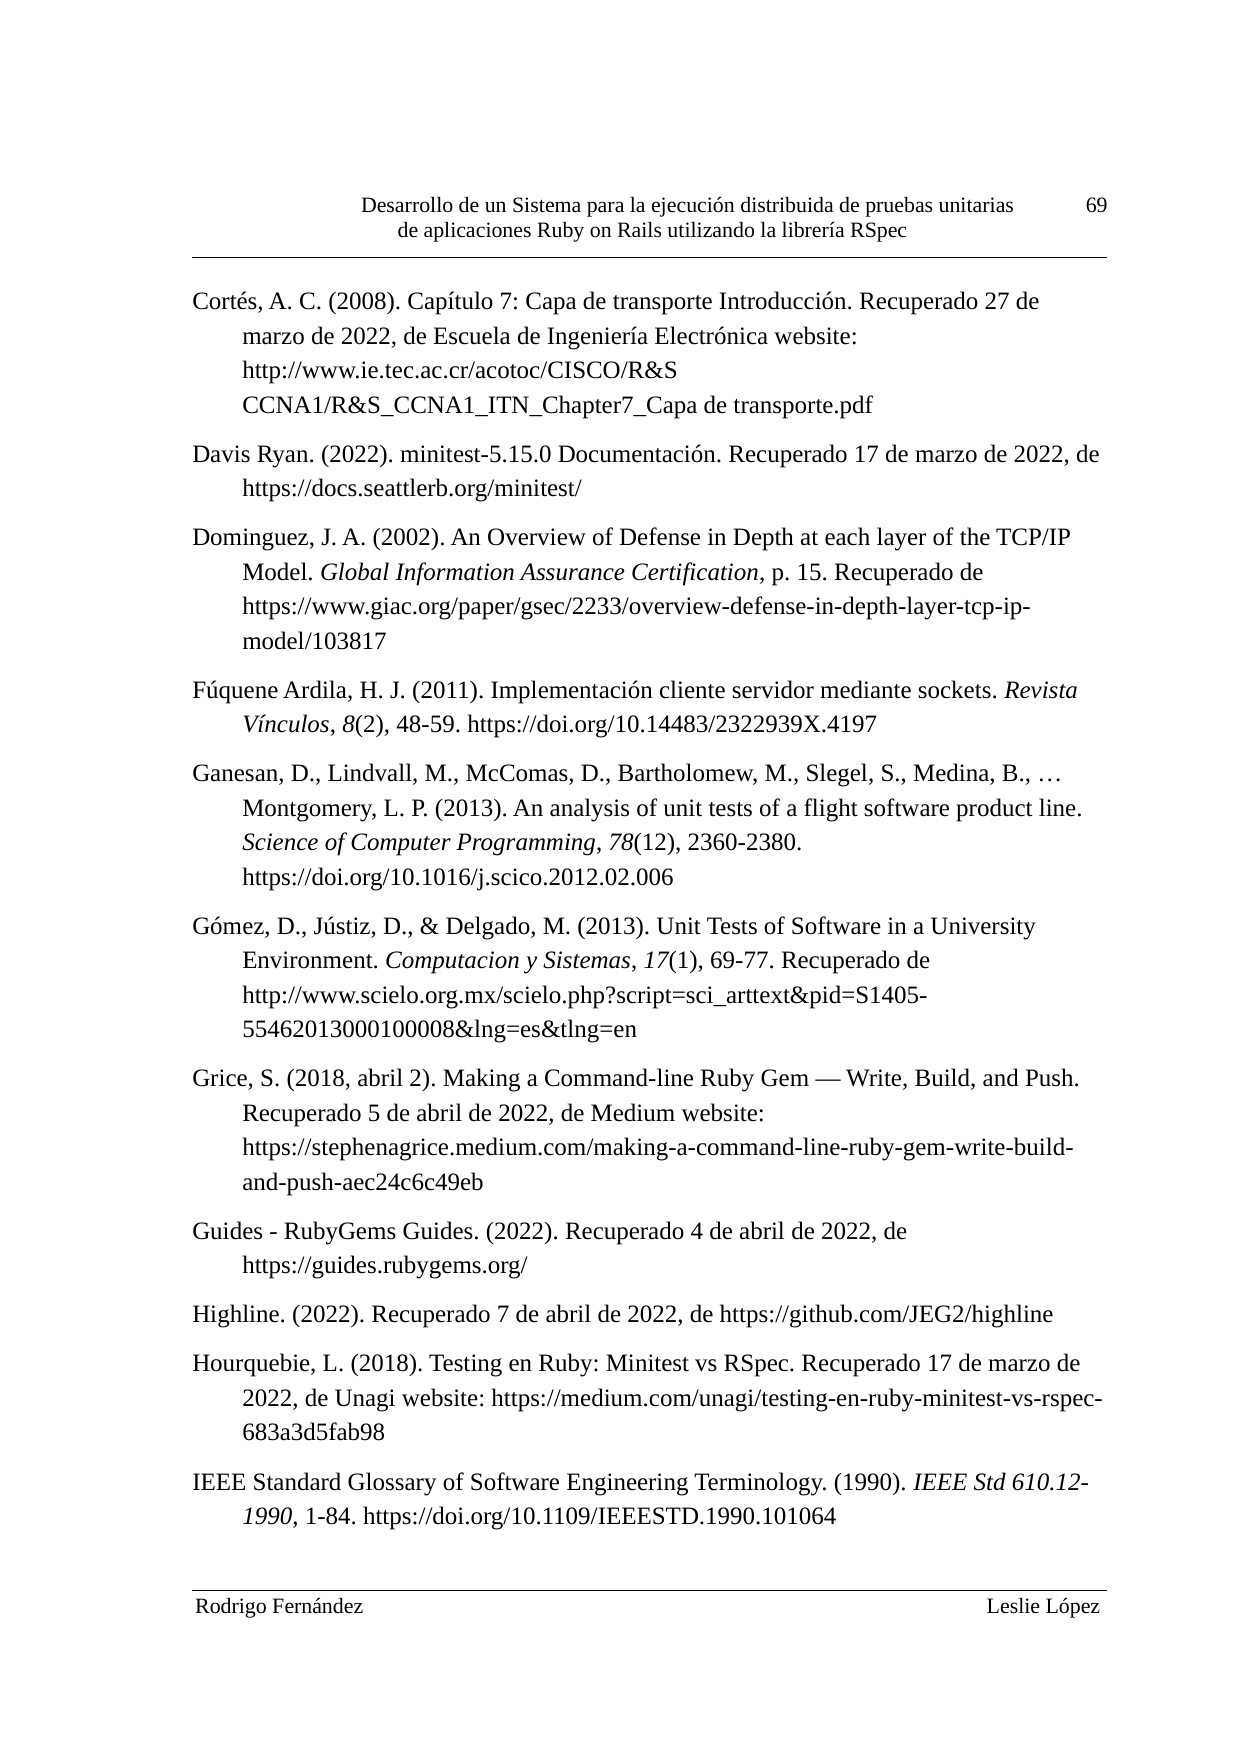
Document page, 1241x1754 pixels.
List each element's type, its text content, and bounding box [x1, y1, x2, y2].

text Fúquene Ardila, H. J. (2011). Implementación cliente servidor mediante sockets. Revista Vínculos, 8(2), 48-59. https://doi.org/10.14483/2322939X.4197 [192, 675, 1107, 738]
text Hourquebie, L. (2018). Testing en Ruby: Minitest vs RSpec. Recuperado 17 de marzo de 2022, de Unagi website: https://medium.com/unagi/testing-en-ruby-minitest-vs-rspec-683a3d5fab98 [192, 1348, 1107, 1446]
text Highline. (2022). Recuperado 7 de abril de 2022, de https://github.com/JEG2/highline [192, 1299, 1107, 1328]
text Davis Ryan. (2022). minitest-5.15.0 Documentación. Recuperado 17 de marzo de 2022, de https://docs.seattlerb.org/minitest/ [192, 439, 1107, 502]
text Guides - RubyGems Guides. (2022). Recuperado 4 de abril de 2022, de https://guides.rubygems.org/ [192, 1216, 1107, 1279]
text Grice, S. (2018, abril 2). Making a Command-line Ruby Gem — Write, Build, and Push. Recuperado 5 de abril de 2022, de Medium website: https://stephenagrice.medium.com/making-a-command-line-ruby-gem-write-build-and-push-aec24c6c49eb [192, 1063, 1107, 1196]
text Ganesan, D., Lindvall, M., McComas, D., Bartholomew, M., Slegel, S., Medina, B., … Montgomery, L. P. (2013). An analysis of unit tests of a flight software product line. Science of Computer Programming, 78(12), 2360-2380. https://doi.org/10.1016/j.scico.2012.02.006 [192, 758, 1107, 891]
text Gómez, D., Jústiz, D., & Delgado, M. (2013). Unit Tests of Software in a University Environment. Computacion y Sistemas, 17(1), 69-77. Recuperado de http://www.scielo.org.mx/scielo.php?script=sci_arttext&pid=S1405-55462013000100008&lng=es&tlng=en [192, 911, 1107, 1043]
text IEEE Standard Glossary of Software Engineering Terminology. (1990). IEEE Std 610.12-1990, 1-84. https://doi.org/10.1109/IEEESTD.1990.101064 [192, 1467, 1107, 1530]
text Cortés, A. C. (2008). Capítulo 7: Capa de transporte Introducción. Recuperado 27 de marzo de 2022, de Escuela de Ingeniería Electrónica website: http://www.ie.tec.ac.cr/acotoc/CISCO/R&S CCNA1/R&S_CCNA1_ITN_Chapter7_Capa de transporte.pdf [192, 286, 1107, 418]
text Dominguez, J. A. (2002). An Overview of Defense in Depth at each layer of the TCP/IP Model. Global Information Assurance Certification, p. 15. Recuperado de https://www.giac.org/paper/gsec/2233/overview-defense-in-depth-layer-tcp-ip-model/103817 [192, 522, 1107, 654]
